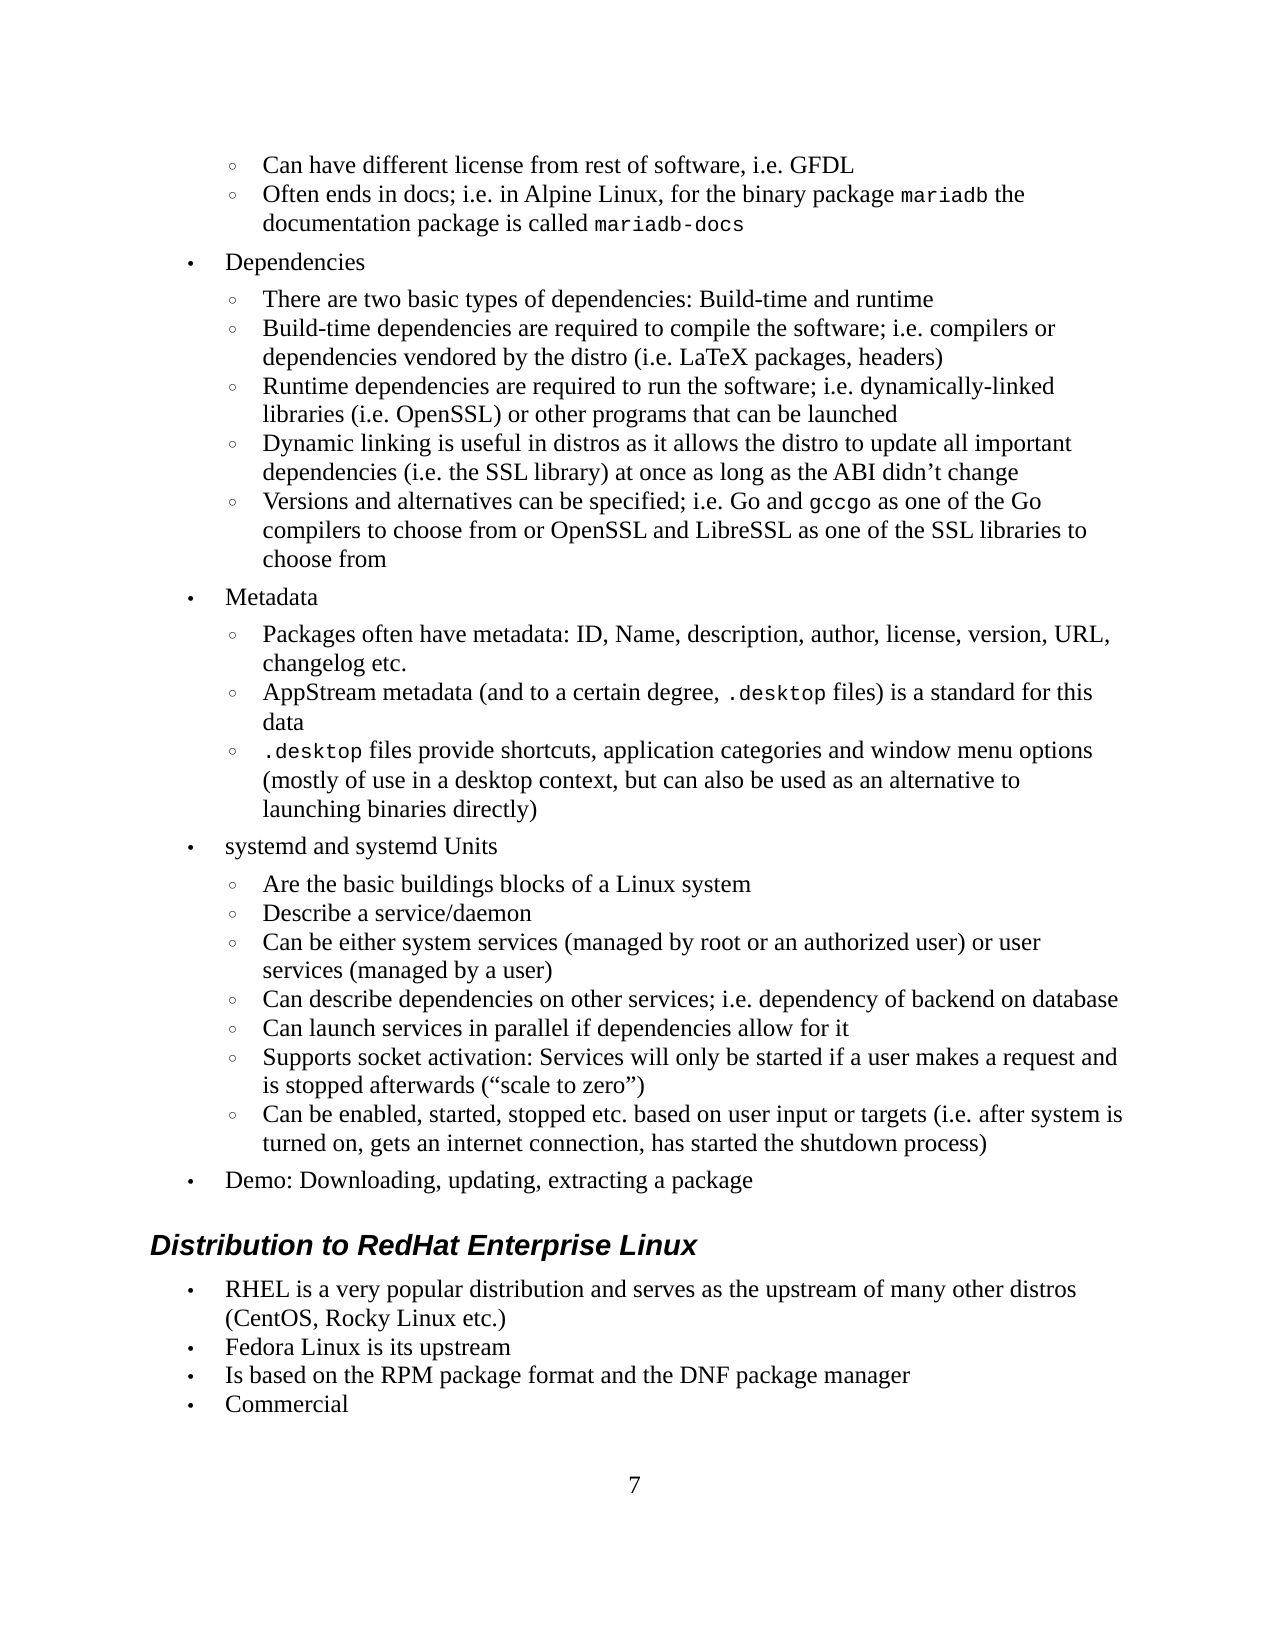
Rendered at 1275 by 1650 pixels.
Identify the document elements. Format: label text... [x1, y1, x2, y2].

list Commercial [187, 1389, 1125, 1418]
list Versions and alternatives can be specified; i.e. Go and gccgo as one of the Go compilers to choose from or OpenSSL and LibreSSL as one of the SSL libraries to choose from [225, 486, 1125, 573]
list Can describe dependencies on other services; i.e. dependency of backend on database [225, 984, 1125, 1013]
list Is based on the RPM package format and the DNF package manager [187, 1361, 1125, 1389]
list RHEL is a very popular distribution and serves as the upstream of many other distros (CentOS, Rocky Linux etc.) [187, 1274, 1125, 1332]
list Describe a service/daemon [225, 898, 1125, 927]
list systemd and systemd Units [187, 831, 1125, 860]
list Often ends in docs; i.e. in Alpine Linux, for the binary package mariadb the documentation package is called mariadb-docs [225, 179, 1125, 238]
list Are the basic buildings blocks of a Linux system [225, 869, 1125, 898]
list Packages often have metadata: ID, Name, description, author, license, version, URL, changelog etc. [225, 619, 1125, 677]
list Metadata [187, 582, 1125, 611]
list Supports socket activation: Services will only be started if a user makes a request and is stopped afterwards (“scale to zero”) [225, 1042, 1125, 1099]
list Can be either system services (managed by root or an authorized user) or user services (managed by a user) [225, 927, 1125, 984]
subtitle Distribution to RedHat Enterprise Linux [150, 1228, 1125, 1262]
list Dynamic linking is useful in distros as it allows the distro to update all important dependencies (i.e. the SSL library) at once as long as the ABI didn’t change [225, 428, 1125, 486]
list Can have different license from rest of software, i.e. GFDL [225, 150, 1125, 179]
list AppStream metadata (and to a certain degree, .desktop files) is a standard for this data [225, 677, 1125, 735]
list Runtime dependencies are required to run the software; i.e. dynamically-linked libraries (i.e. OpenSSL) or other programs that can be launched [225, 371, 1125, 428]
list Dependencies [187, 247, 1125, 276]
list Can be enabled, started, stopped etc. based on user input or targets (i.e. after system is turned on, gets an internet connection, has started the shutdown process) [225, 1099, 1125, 1157]
list Fedora Linux is its upstream [187, 1332, 1125, 1361]
list There are two basic types of dependencies: Build-time and runtime [225, 284, 1125, 313]
list Build-time dependencies are required to compile the software; i.e. compilers or dependencies vendored by the distro (i.e. LaTeX packages, headers) [225, 313, 1125, 371]
list Can launch services in parallel if dependencies allow for it [225, 1013, 1125, 1042]
list .desktop files provide shortcuts, application categories and window menu options (mostly of use in a desktop context, but can also be used as an alternative to launching binaries directly) [225, 735, 1125, 822]
list Demo: Downloading, updating, extracting a package [187, 1166, 1125, 1194]
